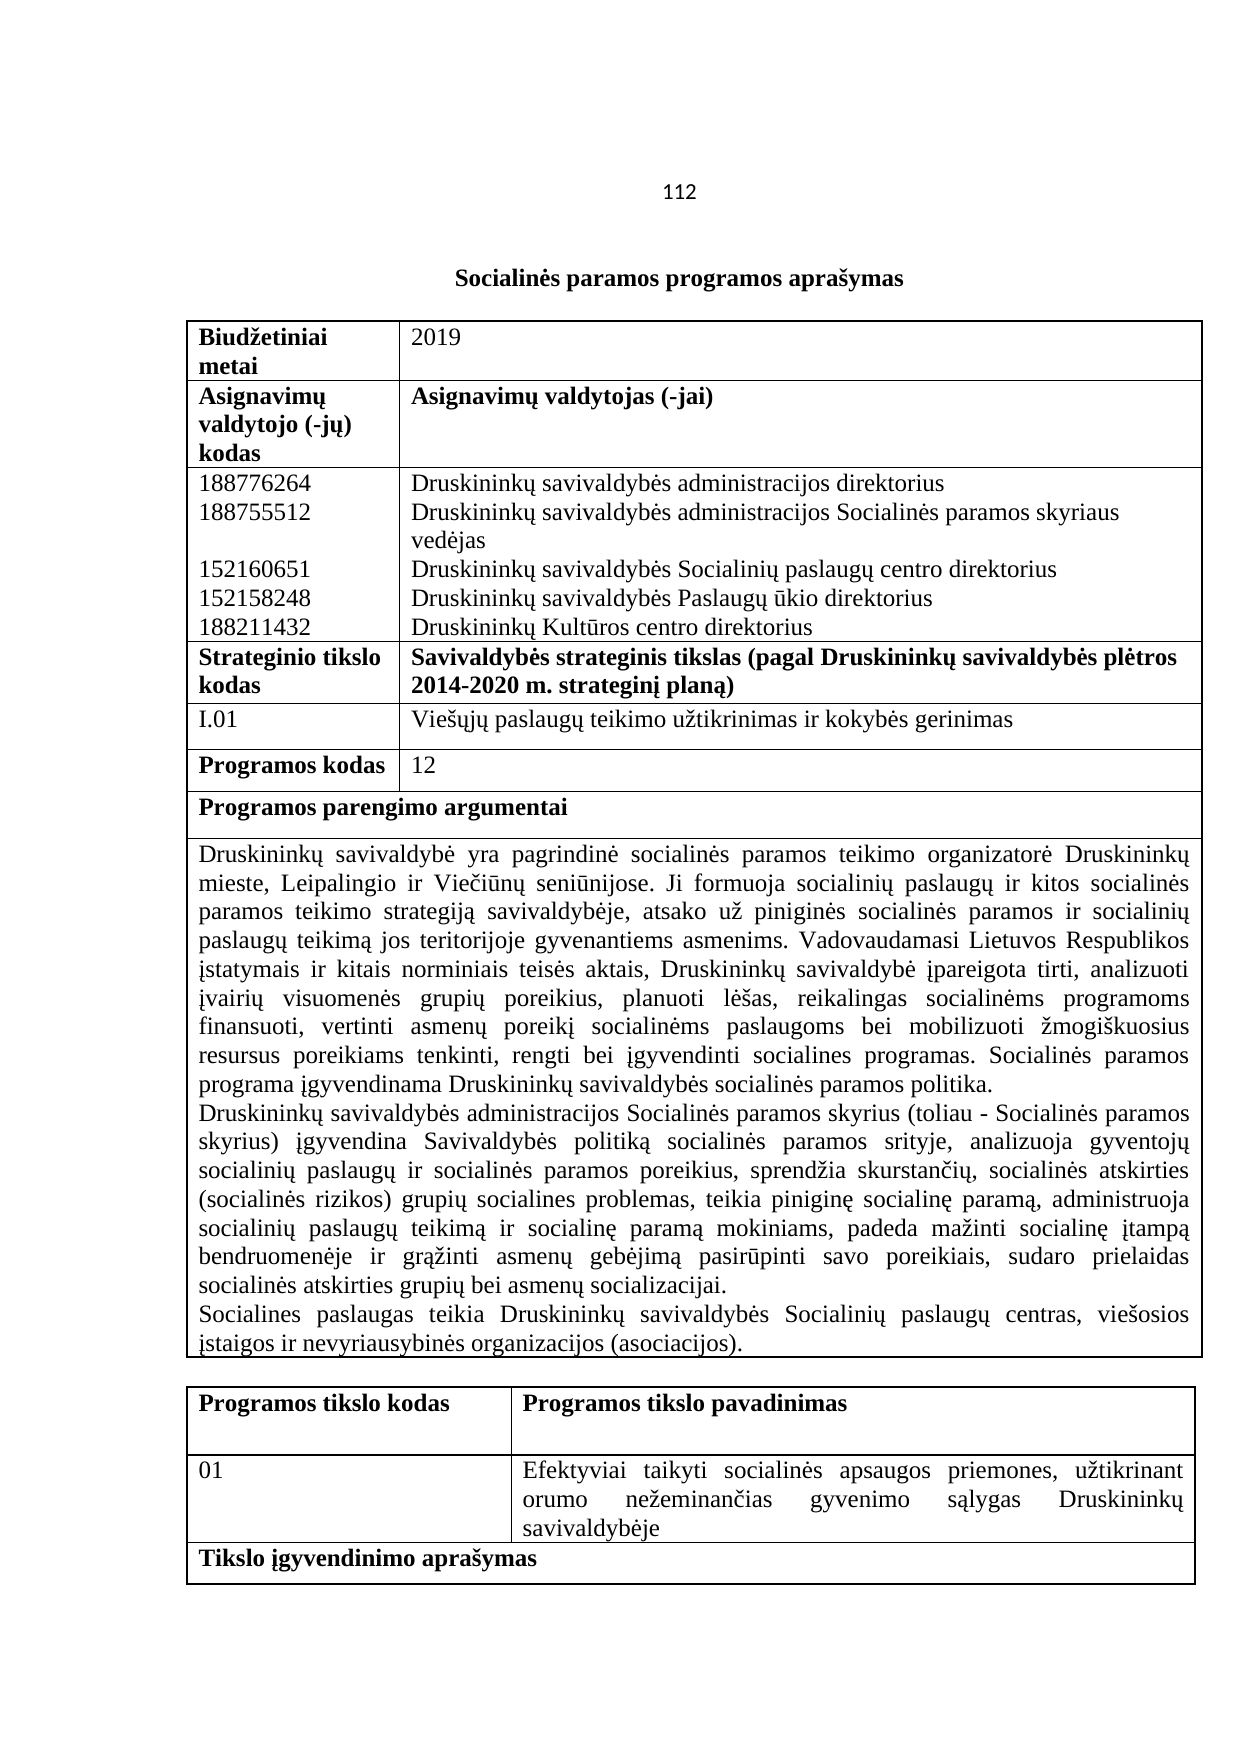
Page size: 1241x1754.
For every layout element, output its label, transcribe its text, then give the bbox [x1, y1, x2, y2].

table_cell Efektyviai taikyti socialinės apsaugos priemones, užtikrinant orumo nežeminančias gyvenimo sąlygas Druskininkų savivaldybėje [512, 1456, 1194, 1542]
table_cell 188776264 188755512 152160651 152158248 188211432 [188, 468, 399, 641]
text Socialinės paramos programos aprašymas [177, 263, 1181, 291]
table_header Biudžetiniai metai [188, 322, 399, 380]
table_cell Asignavimų valdytojas (-jai) [400, 381, 1201, 467]
table_cell I.01 [188, 704, 399, 749]
table_cell Viešųjų paslaugų teikimo užtikrinimas ir kokybės gerinimas [400, 704, 1201, 749]
table_cell 01 [188, 1456, 511, 1542]
table_cell Druskininkų savivaldybė yra pagrindinė socialinės paramos teikimo organizatorė Druskininkų mieste, Leipalingio ir Viečiūnų seniūnijose. Ji formuoja socialinių paslaugų ir kitos socialinės paramos teikimo strategiją savivaldybėje, atsako už piniginės socialinės paramos ir socialinių paslaugų teikimą jos teritorijoje gyvenantiems asmenims. Vadovaudamasi Lietuvos Respublikos įstatymais ir kitais norminiais teisės aktais, Druskininkų savivaldybė įpareigota tirti, analizuoti įvairių visuomenės grupių poreikius, planuoti lėšas, reikalingas socialinėms programoms finansuoti, vertinti asmenų poreikį socialinėms paslaugoms bei mobilizuoti žmogiškuosius resursus poreikiams tenkinti, rengti bei įgyvendinti socialines programas. Socialinės paramos programa įgyvendinama Druskininkų savivaldybės socialinės paramos politika. Druskininkų savivaldybės administracijos Socialinės paramos skyrius (toliau - Socialinės paramos skyrius) įgyvendina Savivaldybės politiką socialinės paramos srityje, analizuoja gyventojų socialinių paslaugų ir socialinės paramos poreikius, sprendžia skurstančių, socialinės atskirties (socialinės rizikos) grupių socialines problemas, teikia piniginę socialinę paramą, administruoja socialinių paslaugų teikimą ir socialinę paramą mokiniams, padeda mažinti socialinę įtampą bendruomenėje ir grąžinti asmenų gebėjimą pasirūpinti savo poreikiais, sudaro prielaidas socialinės atskirties grupių bei asmenų socializacijai. Socialines paslaugas teikia Druskininkų savivaldybės Socialinių paslaugų centras, viešosios įstaigos ir nevyriausybinės organizacijos (asociacijos). [188, 839, 1201, 1356]
table_cell Programos kodas [188, 750, 399, 791]
table_header Programos tikslo pavadinimas [512, 1388, 1194, 1453]
table_cell Savivaldybės strateginis tikslas (pagal Druskininkų savivaldybės plėtros 2014-2020 m. strateginį planą) [400, 642, 1201, 703]
table_cell Asignavimų valdytojo (-jų) kodas [188, 381, 399, 467]
table_cell Tikslo įgyvendinimo aprašymas [188, 1543, 1194, 1582]
table_cell Strateginio tikslo kodas [188, 642, 399, 703]
table_header Programos tikslo kodas [188, 1388, 511, 1453]
table_cell 12 [400, 750, 1201, 791]
table_cell Druskininkų savivaldybės administracijos direktorius Druskininkų savivaldybės administracijos Socialinės paramos skyriaus vedėjas Druskininkų savivaldybės Socialinių paslaugų centro direktorius Druskininkų savivaldybės Paslaugų ūkio direktorius Druskininkų Kultūros centro direktorius [400, 468, 1201, 641]
table_header 2019 [400, 322, 1201, 380]
table_cell Programos parengimo argumentai [188, 792, 1201, 838]
